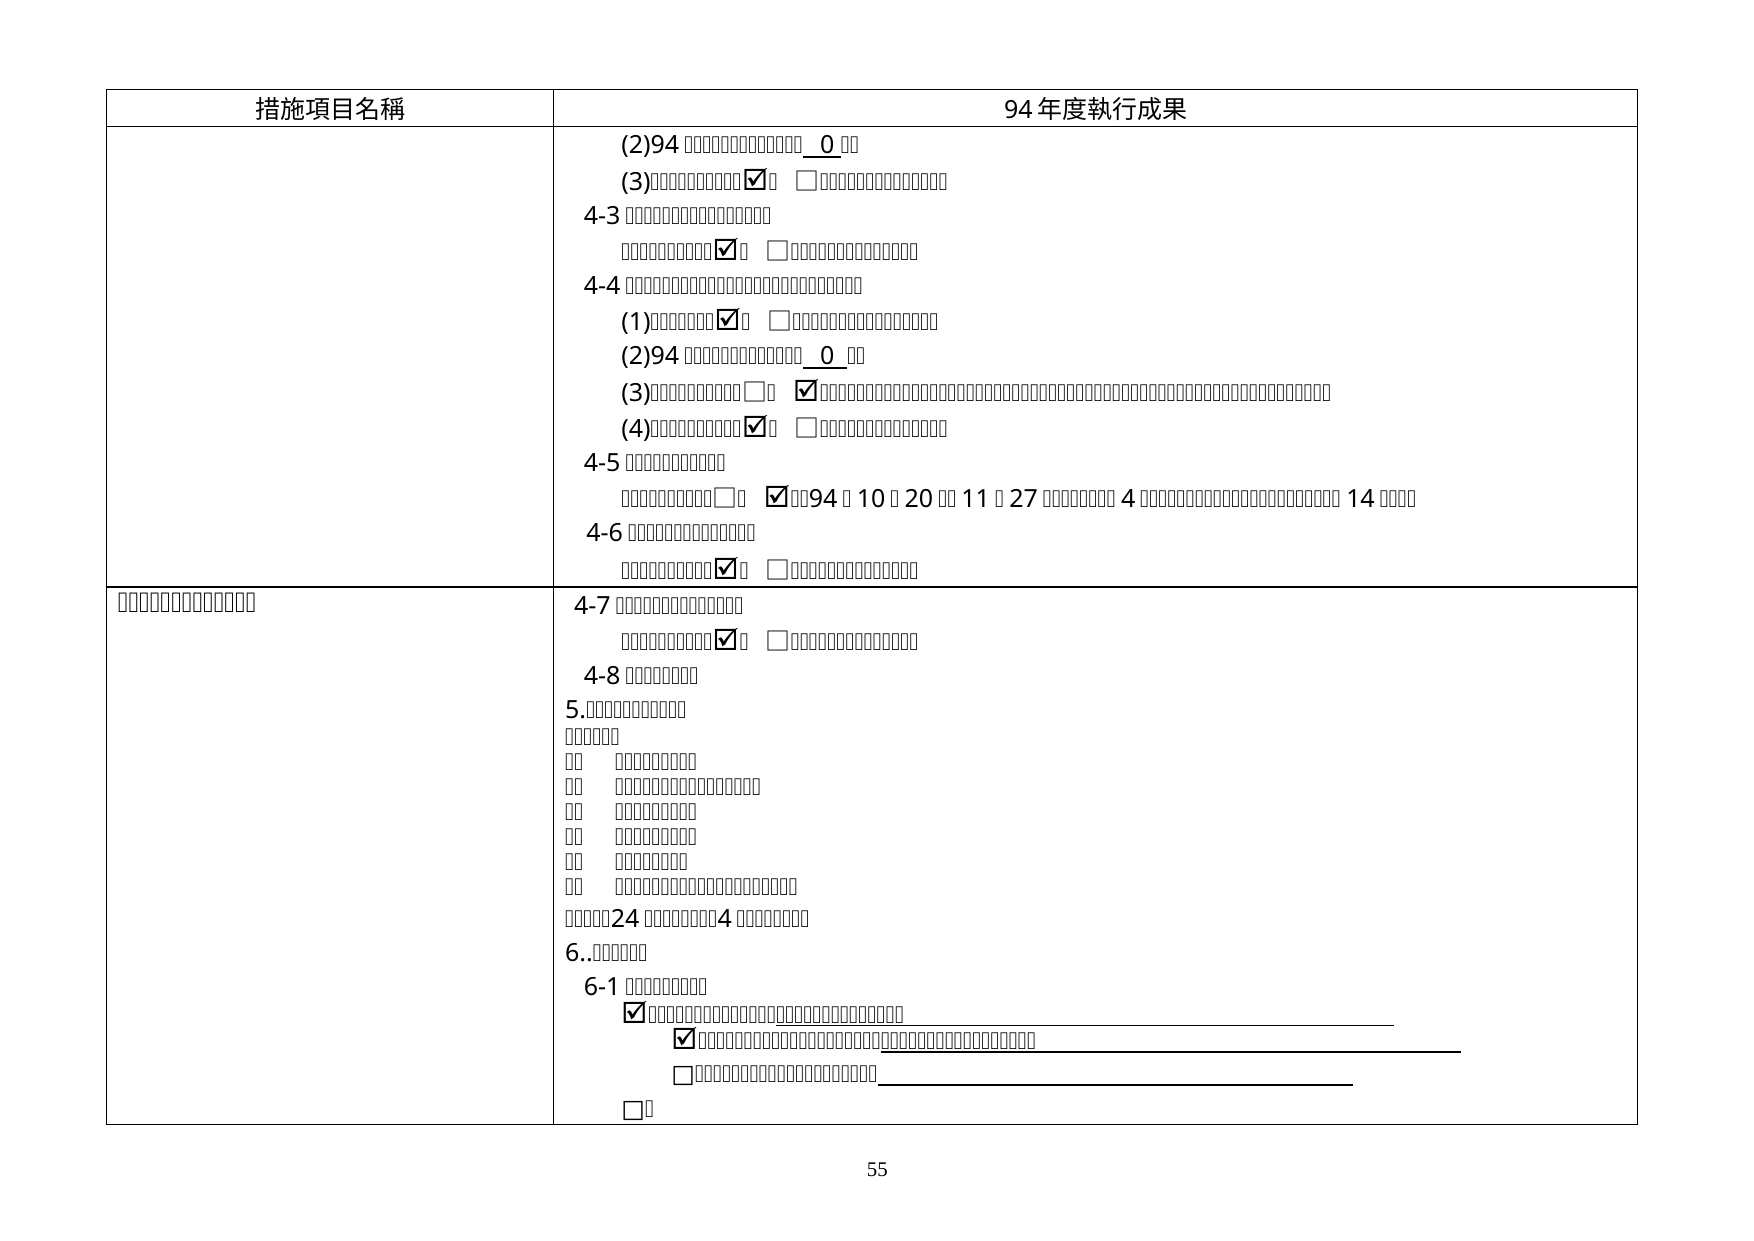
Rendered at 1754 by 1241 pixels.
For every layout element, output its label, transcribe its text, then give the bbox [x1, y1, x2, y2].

table_cell [107, 127, 553, 586]
table_cell 4-7家庭暴力與性侵害老年被害人： 特殊服務策略或方案：無 □有（請詳述服務內涵及其成效） 4-8其他（請詳列）： 5.危機處遇標準及處理時限 危機處遇標準 確被害人的安全狀況 是否有其他兒童少年仍處於危險狀況 警政系統是否已介入 是否需護送緊急醫療 是否有安置的需求 儘可能提供相關資訊，使被害人有安全的感覺 處理時限：24小時內處理完成，4天內完成報告呈核 6..建立督導制度 6-1是否有行政督導制度 是，次數、頻率及進行方式：：每天，討論，批閱計畫簽呈公文 督導為內部人員，其姓名、工作單位及職稱：李佩凱、社會局婦幼福利課、社工督導 □督導為外聘人員，其姓名、工作單位及職稱： □否 [554, 588, 1637, 1124]
table_header 措施項目名稱 [107, 90, 553, 126]
table_header 94年度執行成果 [554, 90, 1637, 126]
table_cell 四、被害人保護工作（續前） [107, 588, 553, 1124]
table_cell (2)94年度通譯服務績效：共計服務 0 人次 (3)特殊服務策略或方案：無 □有（請詳述服務內涵及其成效） 4-3身心障礙家庭暴力與性侵害被害人： 特殊服務策略或方案：無 □有（請詳述服務內涵及其成效） 4-4原鄉部落家庭暴力被害人（無原鄉部落之縣市無需填報）： (1)通譯服務資源：無 □有（請詳述資源名稱、數量及內涵） (2)94年度通譯服務績效：共計服務 0 人次 (3)緊急庇護機制之建立：□無 有（請詳述其內涵）為原住民文化與安置就近性考量，於本縣信義鄉與教會合作設置一處緊急庇護處所，並函知警察機配合辦理 (4)特殊服務策略或方案：無 □有（請詳述服務內涵及其成效） 4-5目睹家庭暴力兒童少年： 特殊服務策略或方案：□無 有（94年10月20日至11月27日假草屯國中辦理4場次「家庭暴力目睹青少年成長團體」受益人次計14人次。） 4-6家庭暴力與性侵害男性被害人： 特殊服務策略或方案：無 □有（請詳述服務內涵及其成效） [554, 127, 1637, 586]
